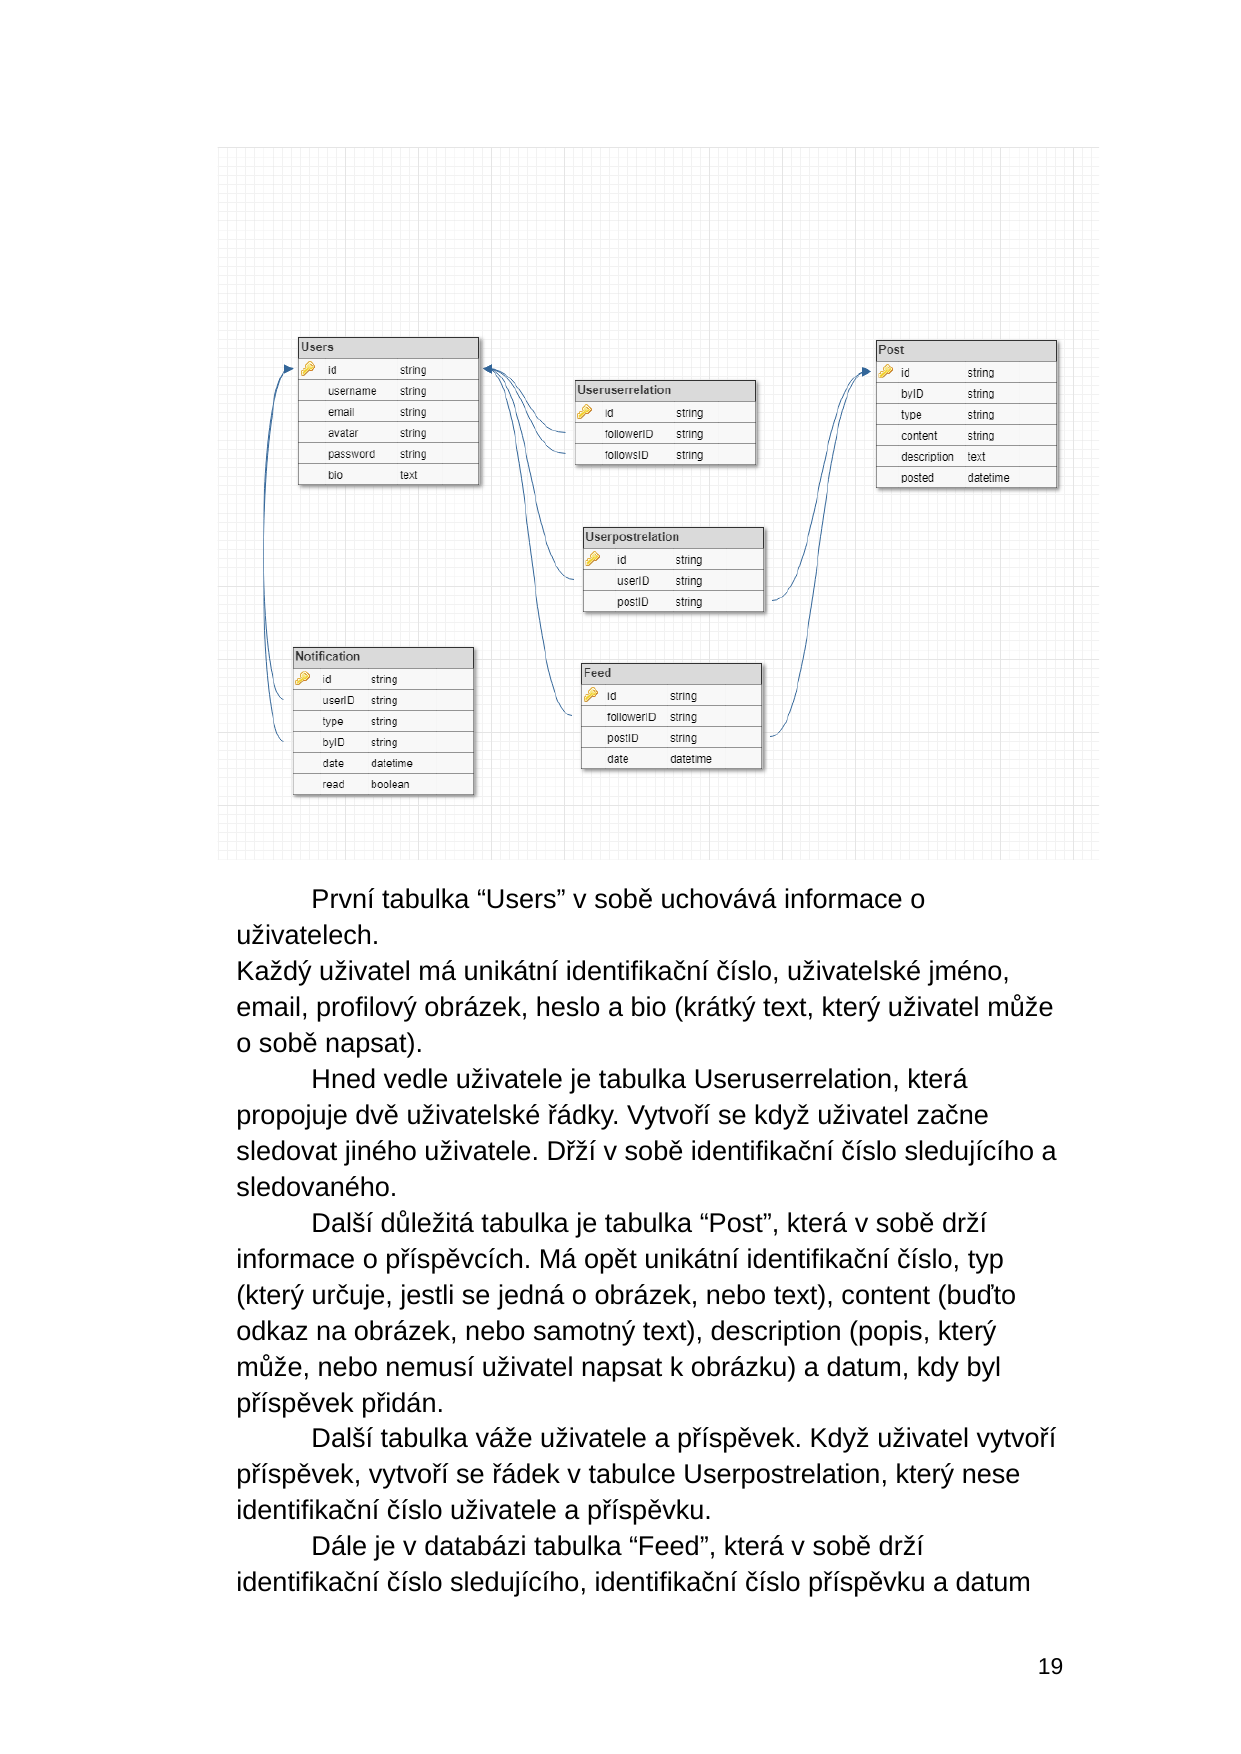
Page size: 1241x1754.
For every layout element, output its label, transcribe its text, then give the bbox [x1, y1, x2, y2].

text Hned vedle uživatele je tabulka Useruserrelation, která propojuje dvě uživatelské řádky. Vytvoří se když uživatel začne sledovat jiného uživatele. Dřží v sobě identifikační číslo sledujícího a sledovaného. [236, 1063, 1063, 1202]
text Další důležitá tabulka je tabulka “Post”, která v sobě drží informace o příspěvcích. Má opět unikátní identifikační číslo, typ (který určuje, jestli se jedná o obrázek, nebo text), content (buďto odkaz na obrázek, nebo samotný text), description (popis, který může, nebo nemusí uživatel napsat k obrázku) a datum, kdy byl příspěvek přidán. [236, 1207, 1063, 1418]
text První tabulka “Users” v sobě uchovává informace o uživatelech. [236, 860, 1063, 951]
picture [217, 147, 1100, 860]
text Dále je v databázi tabulka “Feed”, která v sobě drží identifikační číslo sledujícího, identifikační číslo příspěvku a datum [236, 1530, 1063, 1597]
text Další tabulka váže uživatele a příspěvek. Když uživatel vytvoří příspěvek, vytvoří se řádek v tabulce Userpostrelation, který nese identifikační číslo uživatele a příspěvku. [236, 1422, 1063, 1526]
text Každý uživatel má unikátní identifikační číslo, uživatelské jméno, email, profilový obrázek, heslo a bio (krátký text, který uživatel může o sobě napsat). [236, 955, 1063, 1058]
